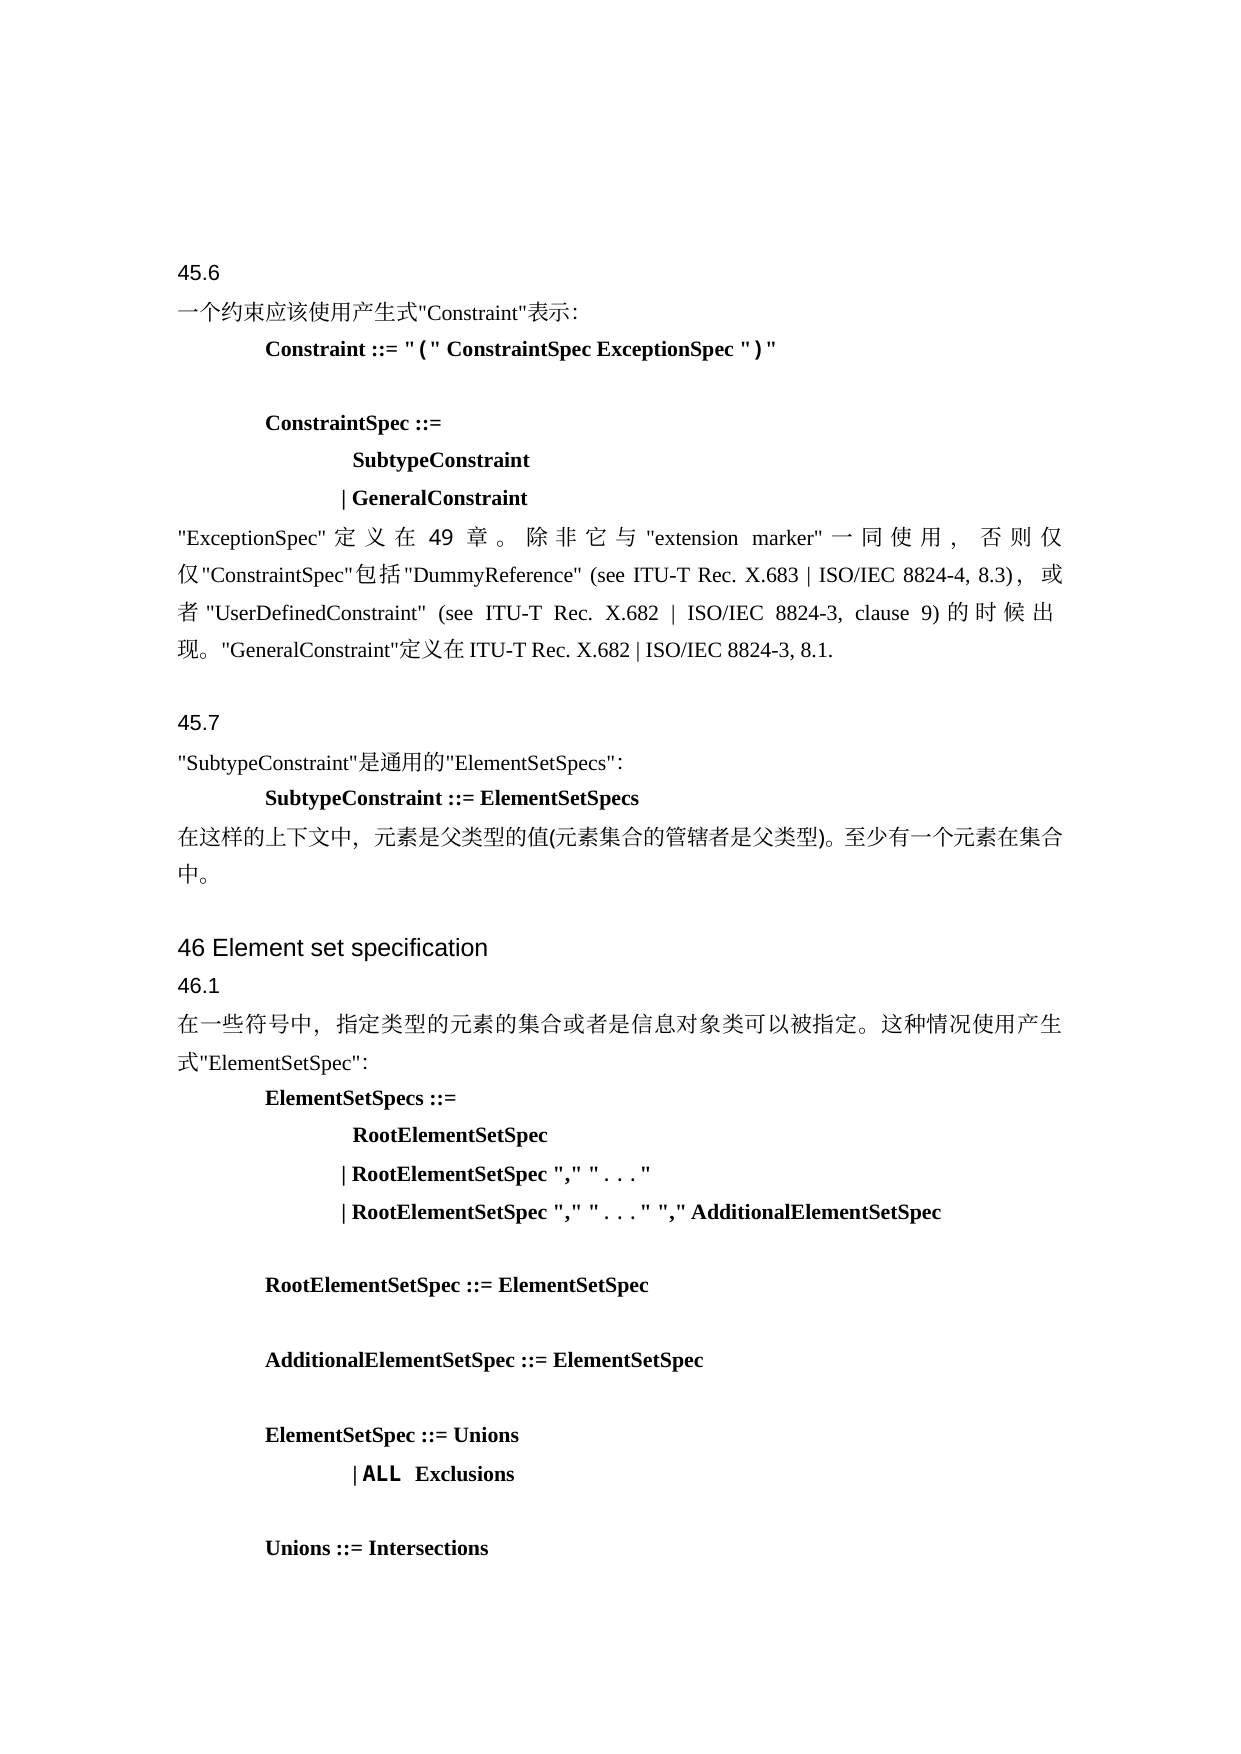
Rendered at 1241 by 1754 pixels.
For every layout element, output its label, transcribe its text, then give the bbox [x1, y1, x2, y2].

text AdditionalElementSetSpec ::= ElementSetSpec [177, 1342, 1063, 1379]
text 在一些符号中，指定类型的元素的集合或者是信息对象类可以被指定。这种情况使用产生式"ElementSetSpec"： [177, 1004, 1063, 1079]
text ElementSetSpecs ::= [177, 1079, 1063, 1117]
subtitle 45.6 [177, 254, 1063, 292]
text "SubtypeConstraint"是通用的"ElementSetSpecs"： [177, 742, 1063, 779]
text SubtypeConstraint [177, 442, 1063, 479]
text | RootElementSetSpec "," "..." [177, 1154, 1063, 1192]
text "ExceptionSpec"定义在49章。除非它与"extension marker"一同使用，否则仅仅"ConstraintSpec"包括"DummyReference" (see ITU-T Rec. X.683 | ISO/IEC 8824-4, 8.3)，或者"UserDefinedConstraint" (see ITU-T Rec. X.682 | ISO/IEC 8824-3, clause 9)的时候出现。"GeneralConstraint"定义在ITU-T Rec. X.682 | ISO/IEC 8824-3, 8.1. [177, 517, 1063, 667]
text | GeneralConstraint [177, 479, 1063, 517]
text 一个约束应该使用产生式"Constraint"表示： [177, 292, 1063, 329]
text Unions ::= Intersections [177, 1529, 1063, 1567]
subtitle 46 Element set specification [177, 929, 1063, 967]
text ElementSetSpec ::= Unions [177, 1417, 1063, 1454]
text Constraint ::= "(" ConstraintSpec ExceptionSpec ")" [177, 329, 1063, 367]
subtitle 46.1 [177, 967, 1063, 1004]
subtitle 45.7 [177, 704, 1063, 742]
text RootElementSetSpec [177, 1117, 1063, 1154]
text | RootElementSetSpec "," "..." "," AdditionalElementSetSpec [177, 1192, 1063, 1229]
text | ALL Exclusions [177, 1454, 1063, 1492]
text RootElementSetSpec ::= ElementSetSpec [177, 1267, 1063, 1304]
text ConstraintSpec ::= [177, 404, 1063, 442]
text 在这样的上下文中，元素是父类型的值(元素集合的管辖者是父类型)。至少有一个元素在集合中。 [177, 817, 1063, 892]
text SubtypeConstraint ::= ElementSetSpecs [177, 779, 1063, 817]
